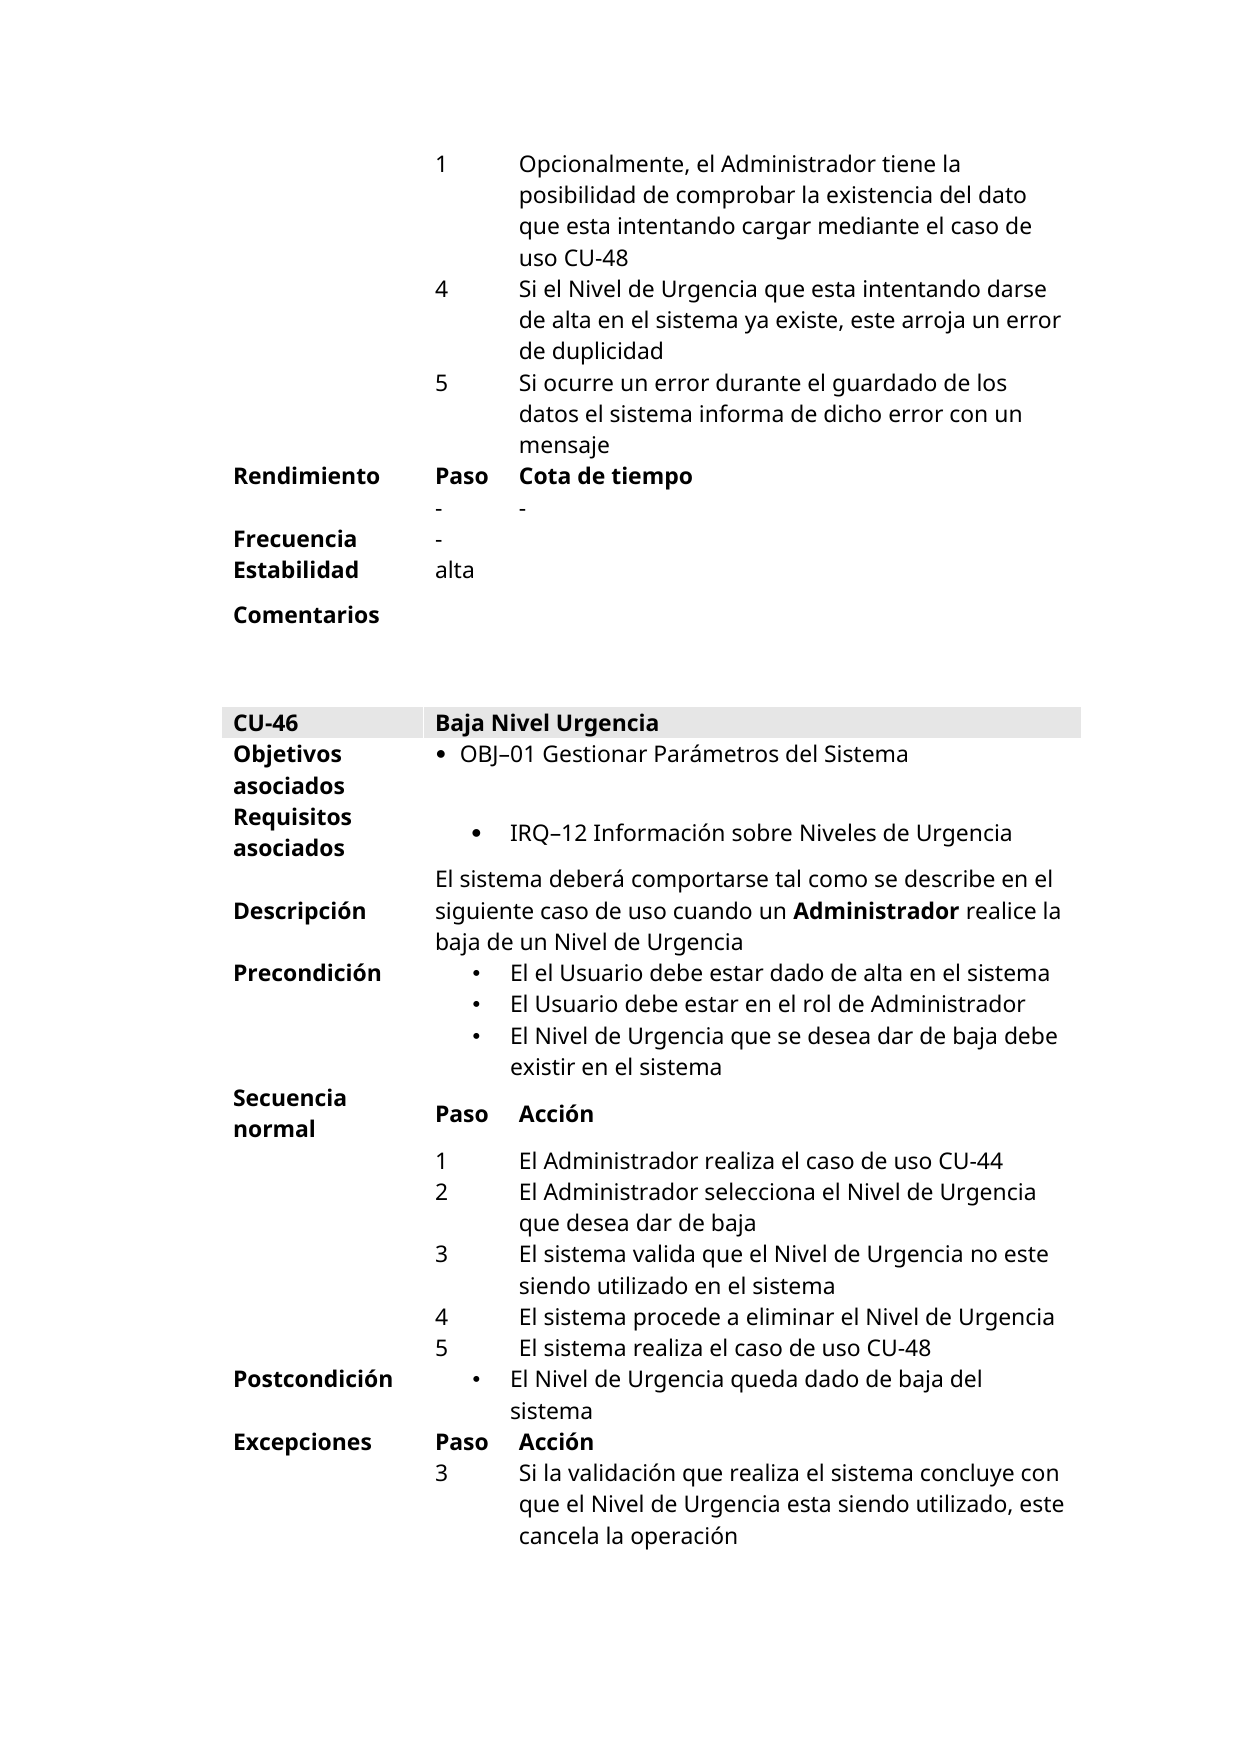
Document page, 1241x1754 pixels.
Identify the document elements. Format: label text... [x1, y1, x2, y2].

table_cell [222, 1457, 423, 1551]
table_cell Opcionalmente, el Administrador tiene la posibilidad de comprobar la existencia del dato que esta intentando cargar mediante el caso de uso CU-48 [508, 148, 1081, 273]
table_cell El Administrador selecciona el Nivel de Urgencia que desea dar de baja [508, 1176, 1081, 1238]
table_cell El sistema procede a eliminar el Nivel de Urgencia [508, 1301, 1081, 1332]
table_cell El sistema realiza el caso de uso CU-48 [508, 1332, 1081, 1363]
table_cell Acción [508, 1426, 1081, 1457]
table_cell Si la validación que realiza el sistema concluye con que el Nivel de Urgencia esta siendo utilizado, este cancela la operación [508, 1457, 1081, 1551]
table_cell Objetivos asociados [222, 738, 423, 801]
table_cell Rendimiento [222, 460, 423, 491]
table_cell El el Usuario debe estar dado de alta en el sistema El Usuario debe estar en el rol de Administrador El Nivel de Urgencia que se desea dar de baja debe existir en el sistema [424, 957, 1081, 1082]
table_cell 1 [424, 1145, 507, 1176]
table_cell 5 [424, 366, 507, 460]
table_cell Paso [424, 460, 507, 491]
table_cell 2 [424, 1176, 507, 1238]
table_cell Comentarios [222, 585, 423, 644]
table_cell Requisitos asociados [222, 801, 423, 863]
table_cell Excepciones [222, 1426, 423, 1457]
table_cell Estabilidad [222, 554, 423, 585]
table_cell El Administrador realiza el caso de uso CU-44 [508, 1145, 1081, 1176]
table_cell El sistema valida que el Nivel de Urgencia no este siendo utilizado en el sistema [508, 1238, 1081, 1301]
table_cell alta [424, 554, 1081, 585]
table_cell Cota de tiempo [508, 460, 1081, 491]
table_cell Descripción [222, 863, 423, 957]
table_cell [222, 148, 423, 460]
table_cell Precondición [222, 957, 423, 1082]
table_cell IRQ–12 Información sobre Niveles de Urgencia [424, 801, 1081, 863]
table_cell Postcondición [222, 1363, 423, 1426]
table_cell Si ocurre un error durante el guardado de los datos el sistema informa de dicho error con un mensaje [508, 366, 1081, 460]
table_cell 5 [424, 1332, 507, 1363]
table_cell OBJ–01 Gestionar Parámetros del Sistema [424, 738, 1081, 801]
table_cell Si el Nivel de Urgencia que esta intentando darse de alta en el sistema ya existe, este arroja un error de duplicidad [508, 273, 1081, 366]
table_cell [424, 585, 1081, 644]
table_cell Secuencia normal [222, 1082, 423, 1144]
table_header Baja Nivel Urgencia [424, 707, 1081, 738]
table_cell 3 [424, 1238, 507, 1301]
table_cell Paso [424, 1426, 507, 1457]
table_cell Frecuencia [222, 523, 423, 554]
table_cell - [508, 491, 1081, 523]
table_cell Acción [508, 1082, 1081, 1144]
table_cell 4 [424, 1301, 507, 1332]
table_cell 4 [424, 273, 507, 366]
table_cell 3 [424, 1457, 507, 1551]
table_cell El Nivel de Urgencia queda dado de baja del sistema [424, 1363, 1081, 1426]
table_cell - [424, 523, 1081, 554]
table_cell 1 [424, 148, 507, 273]
table_cell [222, 491, 423, 523]
table_cell Paso [424, 1082, 507, 1144]
table_cell El sistema deberá comportarse tal como se describe en el siguiente caso de uso cuando un Administrador realice la baja de un Nivel de Urgencia [424, 863, 1081, 957]
table_cell [222, 1145, 423, 1363]
table_cell - [424, 491, 507, 523]
table_header CU-46 [222, 707, 423, 738]
